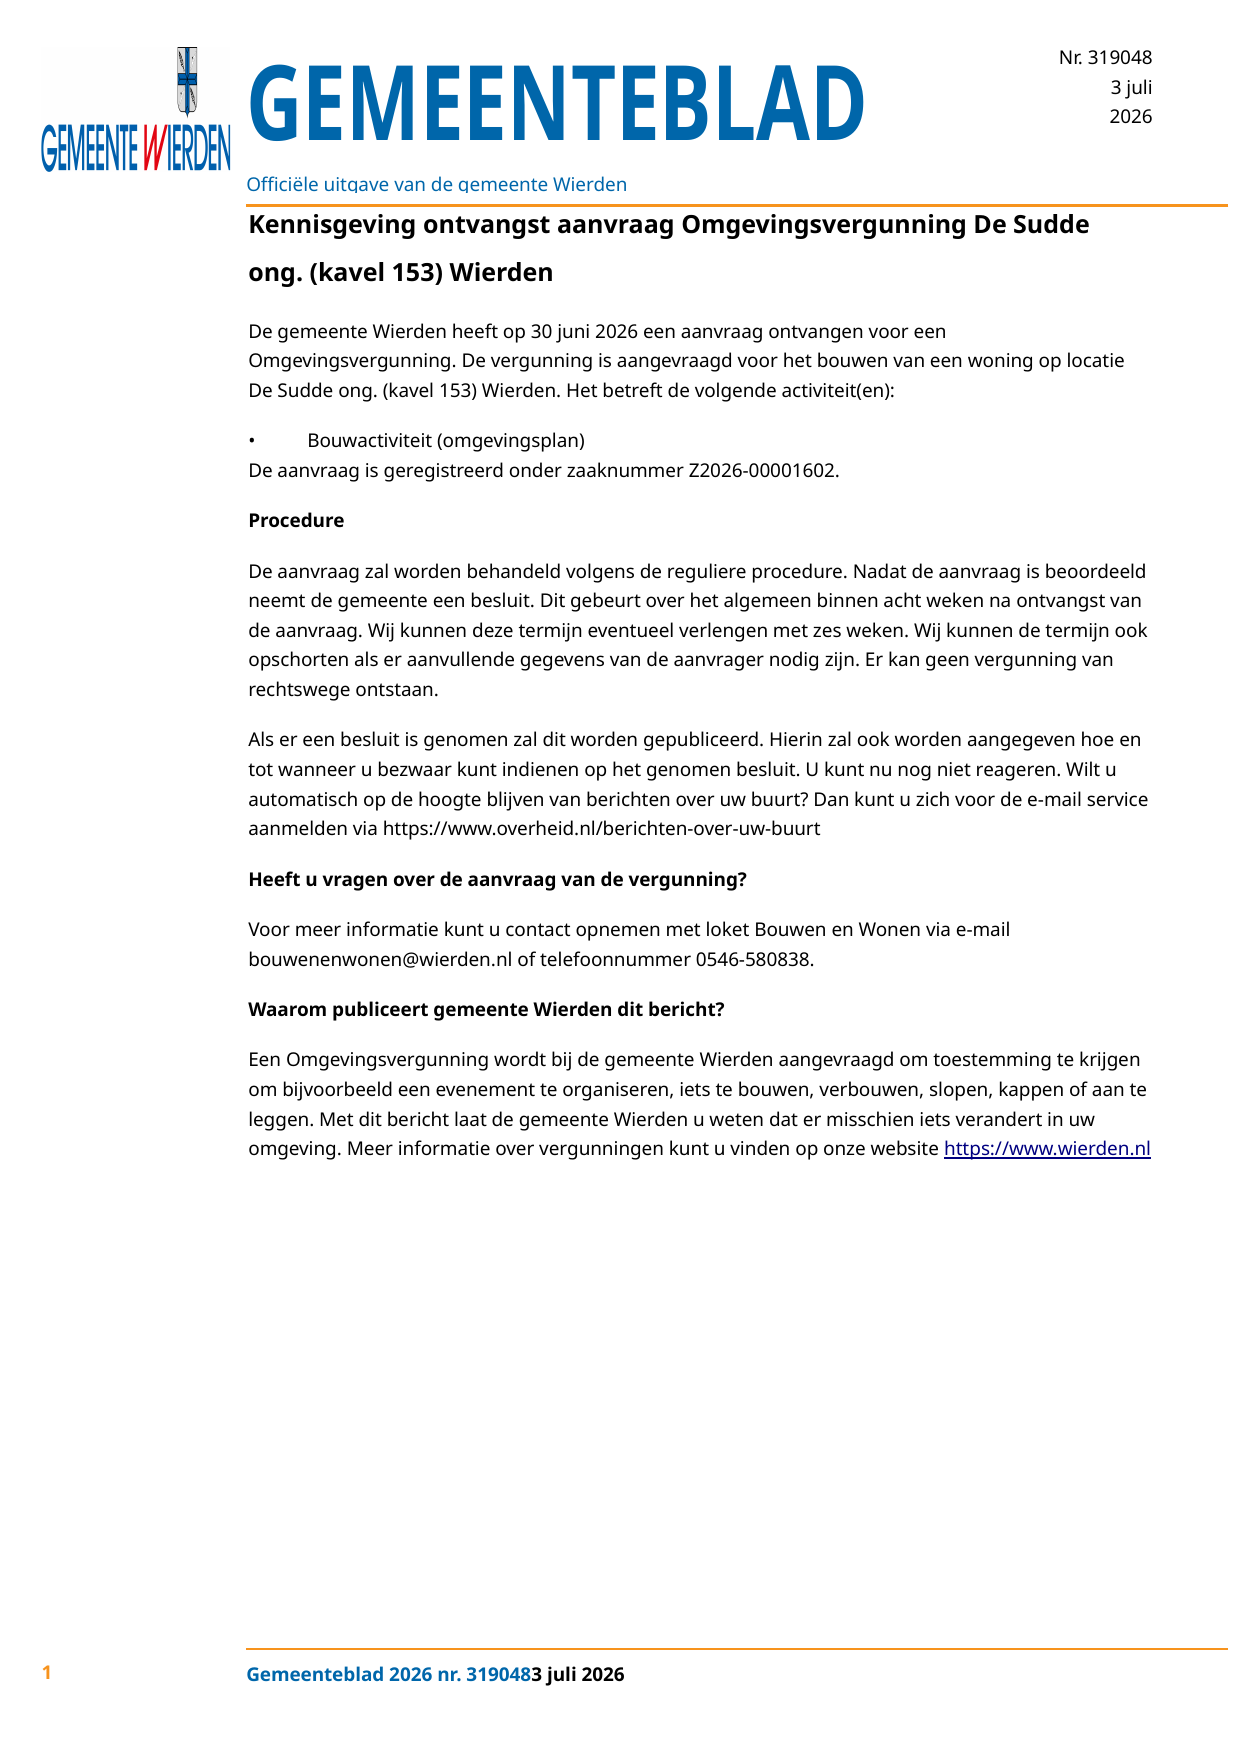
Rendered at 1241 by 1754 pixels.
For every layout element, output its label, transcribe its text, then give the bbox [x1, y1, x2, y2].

text Procedure [248, 507, 1152, 533]
text Een Omgevingsvergunning wordt bij de gemeente Wierden aangevraagd om toestemming te krijgen om bijvoorbeeld een evenement te organiseren, iets te bouwen, verbouwen, slopen, kappen of aan te leggen. Met dit bericht laat de gemeente Wierden u weten dat er misschien iets verandert in uw omgeving. Meer informatie over vergunningen kunt u vinden op onze website https://www.wierden.nl [248, 1047, 1152, 1161]
text De aanvraag zal worden behandeld volgens de reguliere procedure. Nadat de aanvraag is beoordeeld neemt de gemeente een besluit. Dit gebeurt over het algemeen binnen acht weken na ontvangst van de aanvraag. Wij kunnen deze termijn eventueel verlengen met zes weken. Wij kunnen de termijn ook opschorten als er aanvullende gegevens van de aanvrager nodig zijn. Er kan geen vergunning van rechtswege ontstaan. [248, 558, 1152, 702]
list Bouwactiviteit (omgevingsplan) [248, 427, 1152, 453]
picture [41, 47, 231, 172]
text Kennisgeving ontvangst aanvraag Omgevingsvergunning De Sudde ong. (kavel 153) Wierden [248, 207, 1152, 288]
text Waarom publiceert gemeente Wierden dit bericht? [248, 996, 1152, 1022]
text Voor meer informatie kunt u contact opnemen met loket Bouwen en Wonen via e-mail bouwenenwonen@wierden.nl of telefoonnummer 0546-580838. [248, 916, 1152, 972]
text De gemeente Wierden heeft op 30 juni 2026 een aanvraag ontvangen voor een Omgevingsvergunning. De vergunning is aangevraagd voor het bouwen van een woning op locatie De Sudde ong. (kavel 153) Wierden. Het betreft de volgende activiteit(en): [248, 318, 1152, 403]
text Heeft u vragen over de aanvraag van de vergunning? [248, 866, 1152, 892]
text Als er een besluit is genomen zal dit worden gepubliceerd. Hierin zal ook worden aangegeven hoe en tot wanneer u bezwaar kunt indienen op het genomen besluit. U kunt nu nog niet reageren. Wilt u automatisch op de hoogte blijven van berichten over uw buurt? Dan kunt u zich voor de e-mail service aanmelden via https://www.overheid.nl/berichten-over-uw-buurt [248, 727, 1152, 841]
text De aanvraag is geregistreerd onder zaaknummer Z2026-00001602. [248, 457, 1152, 483]
